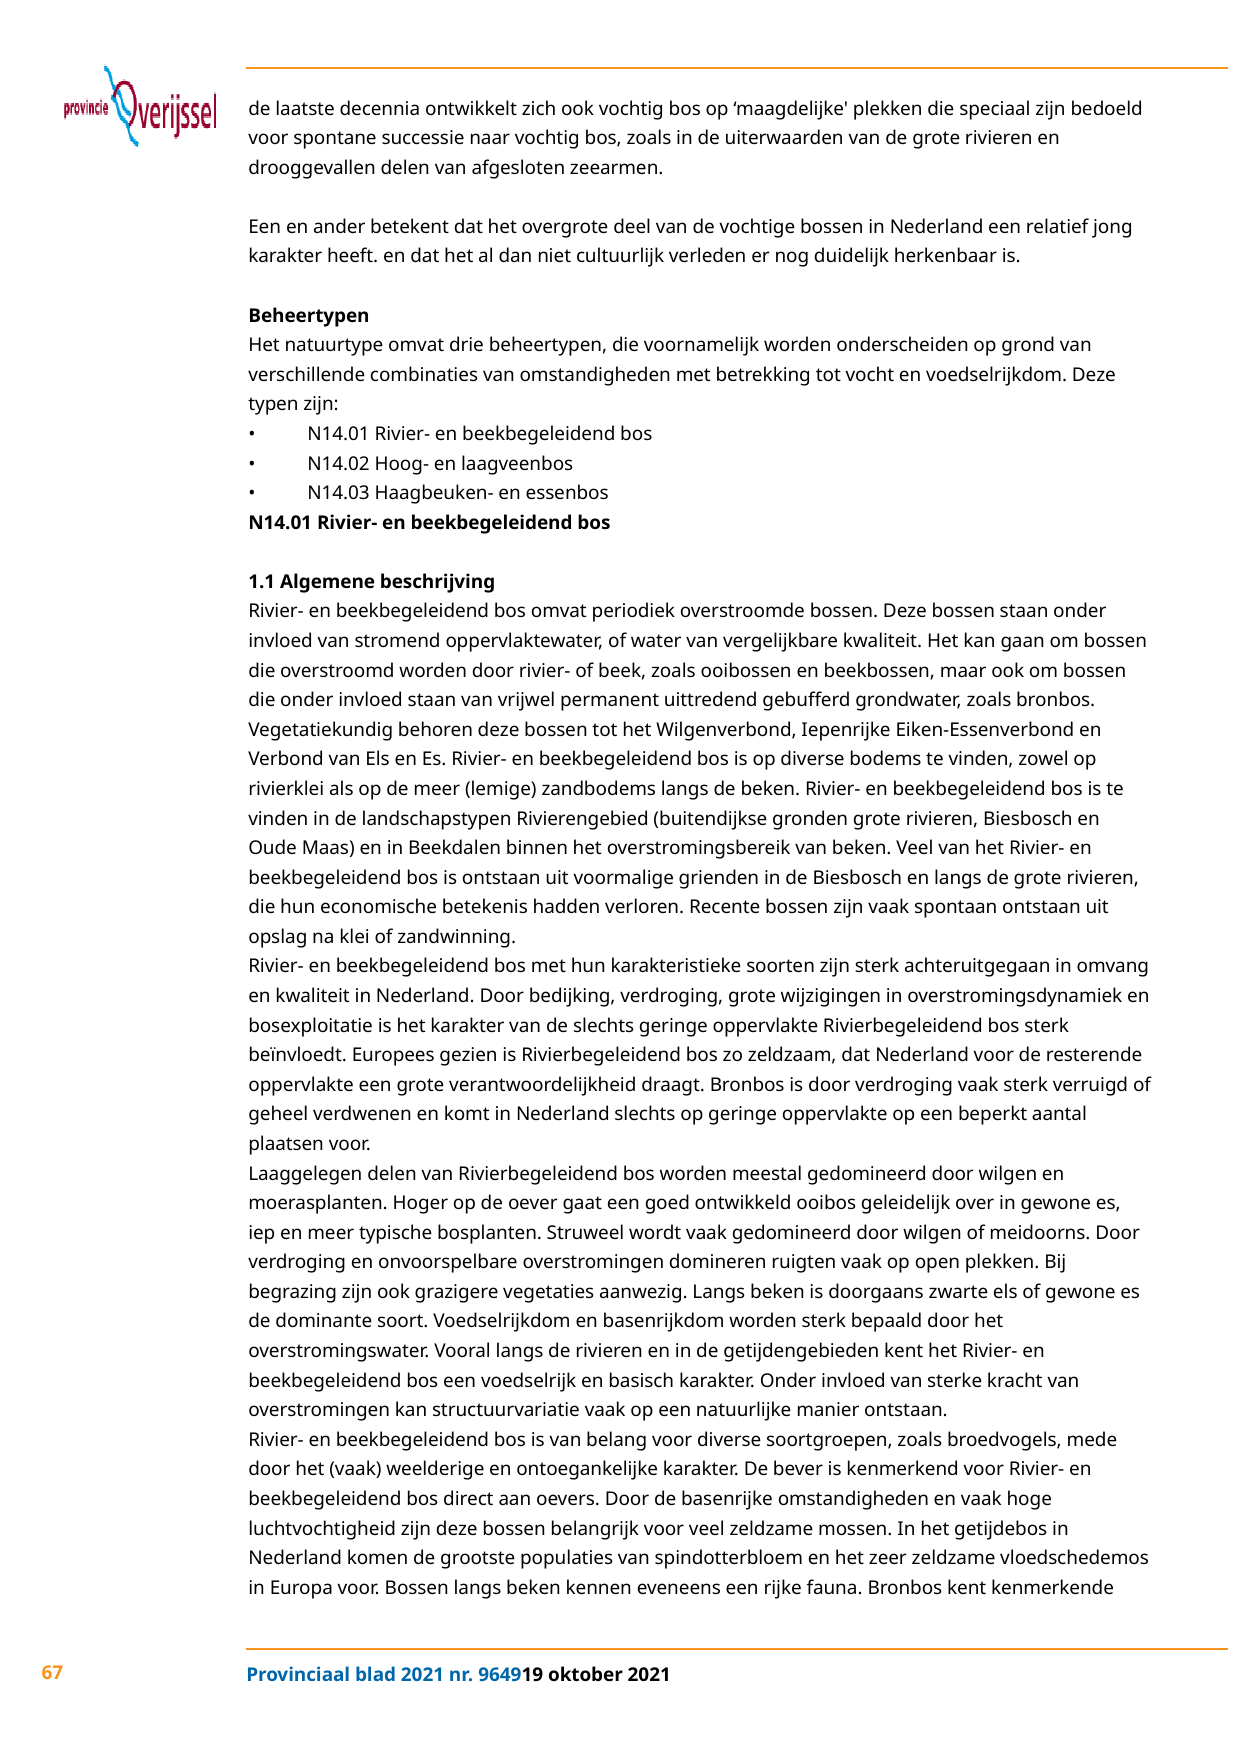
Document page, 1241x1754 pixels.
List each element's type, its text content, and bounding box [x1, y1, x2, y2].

text Beheertypen [248, 302, 1152, 328]
text Laaggelegen delen van Rivierbegeleidend bos worden meestal gedomineerd door wilgen en moerasplanten. Hoger op de oever gaat een goed ontwikkeld ooibos geleidelijk over in gewone es, iep en meer typische bosplanten. Struweel wordt vaak gedomineerd door wilgen of meidoorns. Door verdroging en onvoorspelbare overstromingen domineren ruigten vaak op open plekken. Bij begrazing zijn ook grazigere vegetaties aanwezig. Langs beken is doorgaans zwarte els of gewone es de dominante soort. Voedselrijkdom en basenrijkdom worden sterk bepaald door het overstromingswater. Vooral langs de rivieren en in de getijdengebieden kent het Rivier- en beekbegeleidend bos een voedselrijk en basisch karakter. Onder invloed van sterke kracht van overstromingen kan structuurvariatie vaak op een natuurlijke manier ontstaan. [248, 1160, 1152, 1422]
text de laatste decennia ontwikkelt zich ook vochtig bos op ‘maagdelijke' plekken die speciaal zijn bedoeld voor spontane successie naar vochtig bos, zoals in de uiterwaarden van de grote rivieren en drooggevallen delen van afgesloten zeearmen. [248, 95, 1152, 180]
text Een en ander betekent dat het overgrote deel van de vochtige bossen in Nederland een relatief jong karakter heeft. en dat het al dan niet cultuurlijk verleden er nog duidelijk herkenbaar is. [248, 213, 1152, 268]
text Het natuurtype omvat drie beheertypen, die voornamelijk worden onderscheiden op grond van verschillende combinaties van omstandigheden met betrekking tot vocht en voedselrijkdom. Deze typen zijn: [248, 331, 1152, 416]
text Rivier- en beekbegeleidend bos is van belang voor diverse soortgroepen, zoals broedvogels, mede door het (vaak) weelderige en ontoegankelijke karakter. De bever is kenmerkend voor Rivier- en beekbegeleidend bos direct aan oevers. Door de basenrijke omstandigheden en vaak hoge luchtvochtigheid zijn deze bossen belangrijk voor veel zeldzame mossen. In het getijdebos in Nederland komen de grootste populaties van spindotterbloem en het zeer zeldzame vloedschedemos in Europa voor. Bossen langs beken kennen eveneens een rijke fauna. Bronbos kent kenmerkende [248, 1426, 1152, 1600]
list N14.03 Haagbeuken- en essenbos [248, 479, 1152, 505]
text N14.01 Rivier- en beekbegeleidend bos [248, 509, 1152, 535]
picture [41, 47, 231, 172]
list N14.02 Hoog- en laagveenbos [248, 450, 1152, 476]
text 1.1 Algemene beschrijving [248, 568, 1152, 594]
list N14.01 Rivier- en beekbegeleidend bos [248, 420, 1152, 446]
text Rivier- en beekbegeleidend bos met hun karakteristieke soorten zijn sterk achteruitgegaan in omvang en kwaliteit in Nederland. Door bedijking, verdroging, grote wijzigingen in overstromingsdynamiek en bosexploitatie is het karakter van de slechts geringe oppervlakte Rivierbegeleidend bos sterk beïnvloedt. Europees gezien is Rivierbegeleidend bos zo zeldzaam, dat Nederland voor de resterende oppervlakte een grote verantwoordelijkheid draagt. Bronbos is door verdroging vaak sterk verruigd of geheel verdwenen en komt in Nederland slechts op geringe oppervlakte op een beperkt aantal plaatsen voor. [248, 953, 1152, 1156]
text Rivier- en beekbegeleidend bos omvat periodiek overstroomde bossen. Deze bossen staan onder invloed van stromend oppervlaktewater, of water van vergelijkbare kwaliteit. Het kan gaan om bossen die overstroomd worden door rivier- of beek, zoals ooibossen en beekbossen, maar ook om bossen die onder invloed staan van vrijwel permanent uittredend gebufferd grondwater, zoals bronbos. Vegetatiekundig behoren deze bossen tot het Wilgenverbond, Iepenrijke Eiken-Essenverbond en Verbond van Els en Es. Rivier- en beekbegeleidend bos is op diverse bodems te vinden, zowel op rivierklei als op de meer (lemige) zandbodems langs de beken. Rivier- en beekbegeleidend bos is te vinden in de landschapstypen Rivierengebied (buitendijkse gronden grote rivieren, Biesbosch en Oude Maas) en in Beekdalen binnen het overstromingsbereik van beken. Veel van het Rivier- en beekbegeleidend bos is ontstaan uit voormalige grienden in de Biesbosch en langs de grote rivieren, die hun economische betekenis hadden verloren. Recente bossen zijn vaak spontaan ontstaan uit opslag na klei of zandwinning. [248, 598, 1152, 949]
